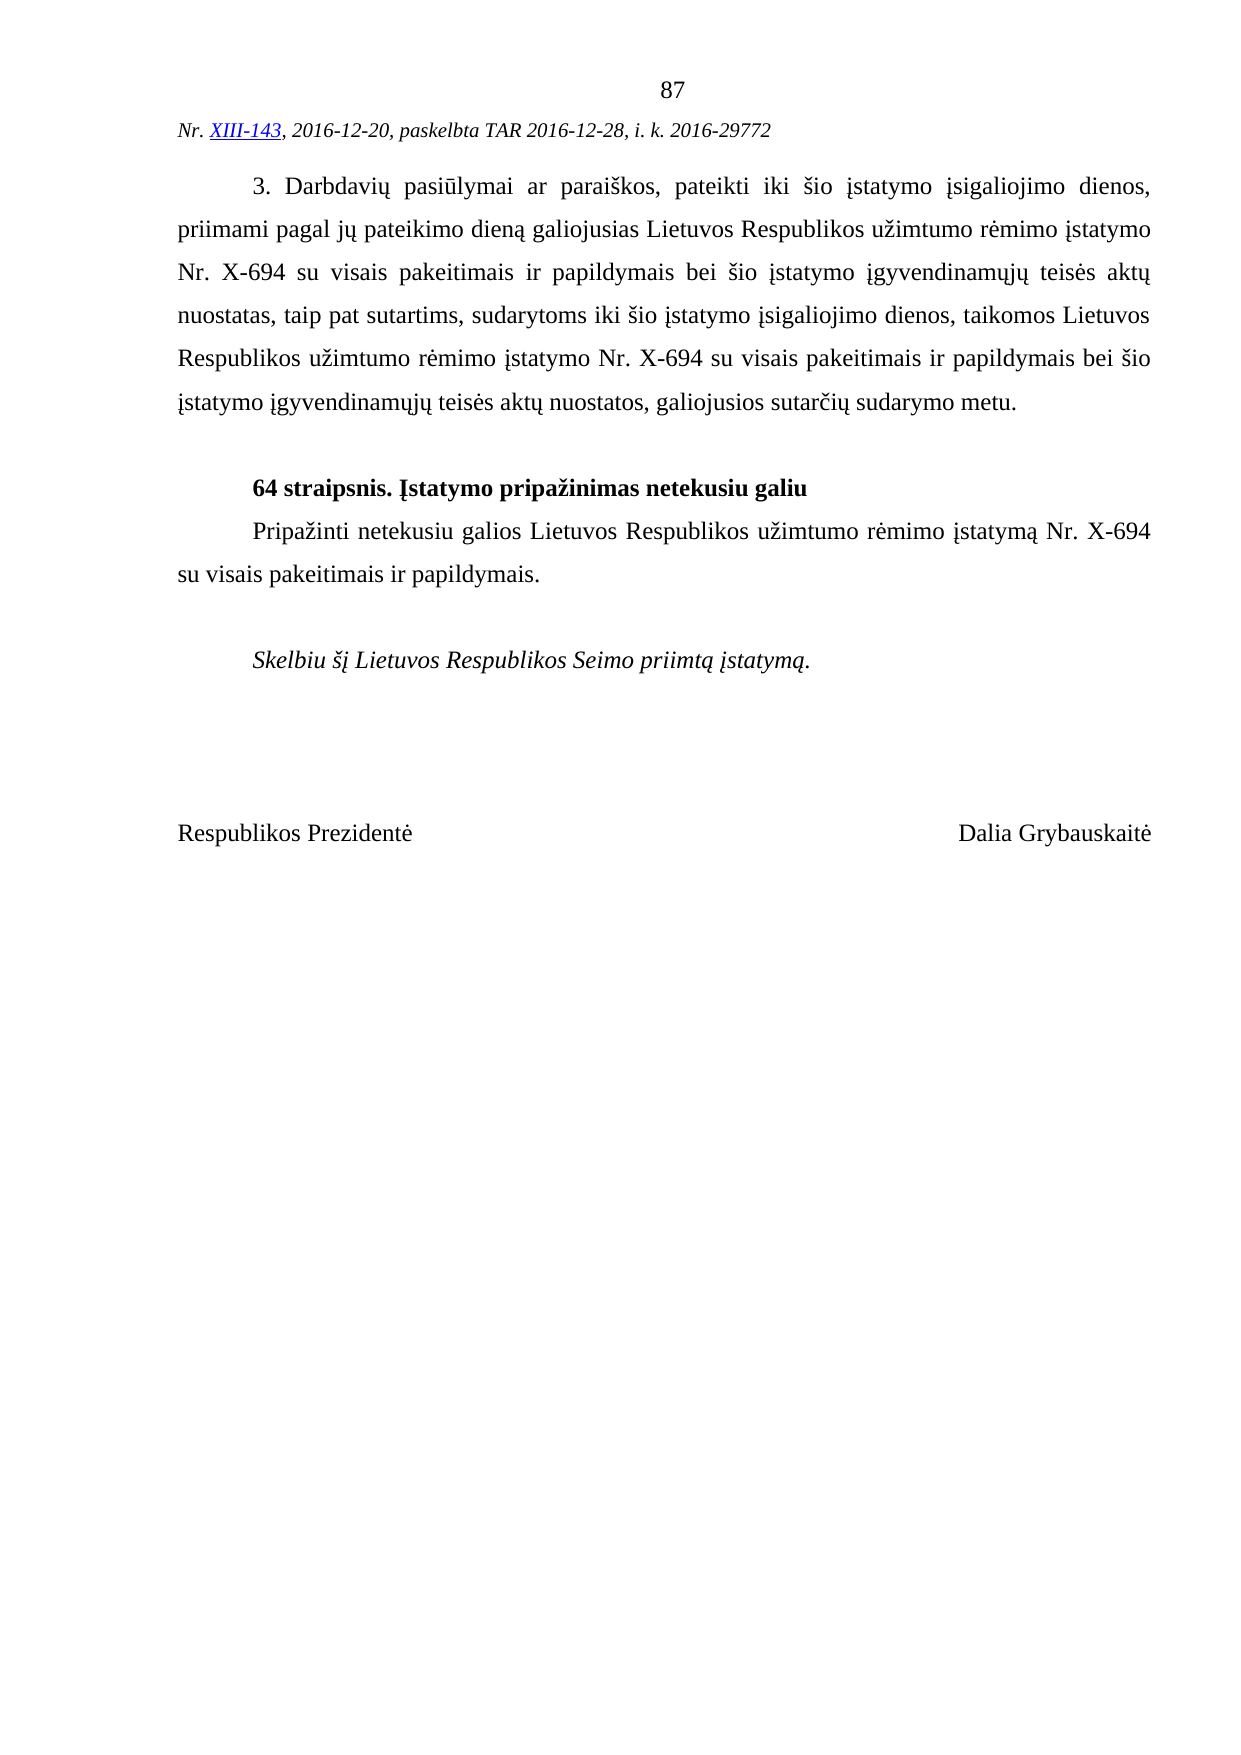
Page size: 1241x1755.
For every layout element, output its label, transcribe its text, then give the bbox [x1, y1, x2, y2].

text Respublikos Prezidentė Dalia Grybauskaitė [177, 818, 1152, 847]
text Skelbiu šį Lietuvos Respublikos Seimo priimtą įstatymą. [177, 645, 1152, 674]
text 64 straipsnis. Įstatymo pripažinimas netekusiu galiu [177, 473, 1152, 502]
text Pripažinti netekusiu galios Lietuvos Respublikos užimtumo rėmimo įstatymą Nr. X-694 su visais pakeitimais ir papildymais. [177, 516, 1152, 588]
text 3. Darbdavių pasiūlymai ar paraiškos, pateikti iki šio įstatymo įsigaliojimo dienos, priimami pagal jų pateikimo dieną galiojusias Lietuvos Respublikos užimtumo rėmimo įstatymo Nr. X-694 su visais pakeitimais ir papildymais bei šio įstatymo įgyvendinamųjų teisės aktų nuostatas, taip pat sutartims, sudarytoms iki šio įstatymo įsigaliojimo dienos, taikomos Lietuvos Respublikos užimtumo rėmimo įstatymo Nr. X-694 su visais pakeitimais ir papildymais bei šio įstatymo įgyvendinamųjų teisės aktų nuostatos, galiojusios sutarčių sudarymo metu. [177, 171, 1152, 415]
text Nr. XIII-143, 2016-12-20, paskelbta TAR 2016-12-28, i. k. 2016-29772 [177, 118, 1152, 142]
